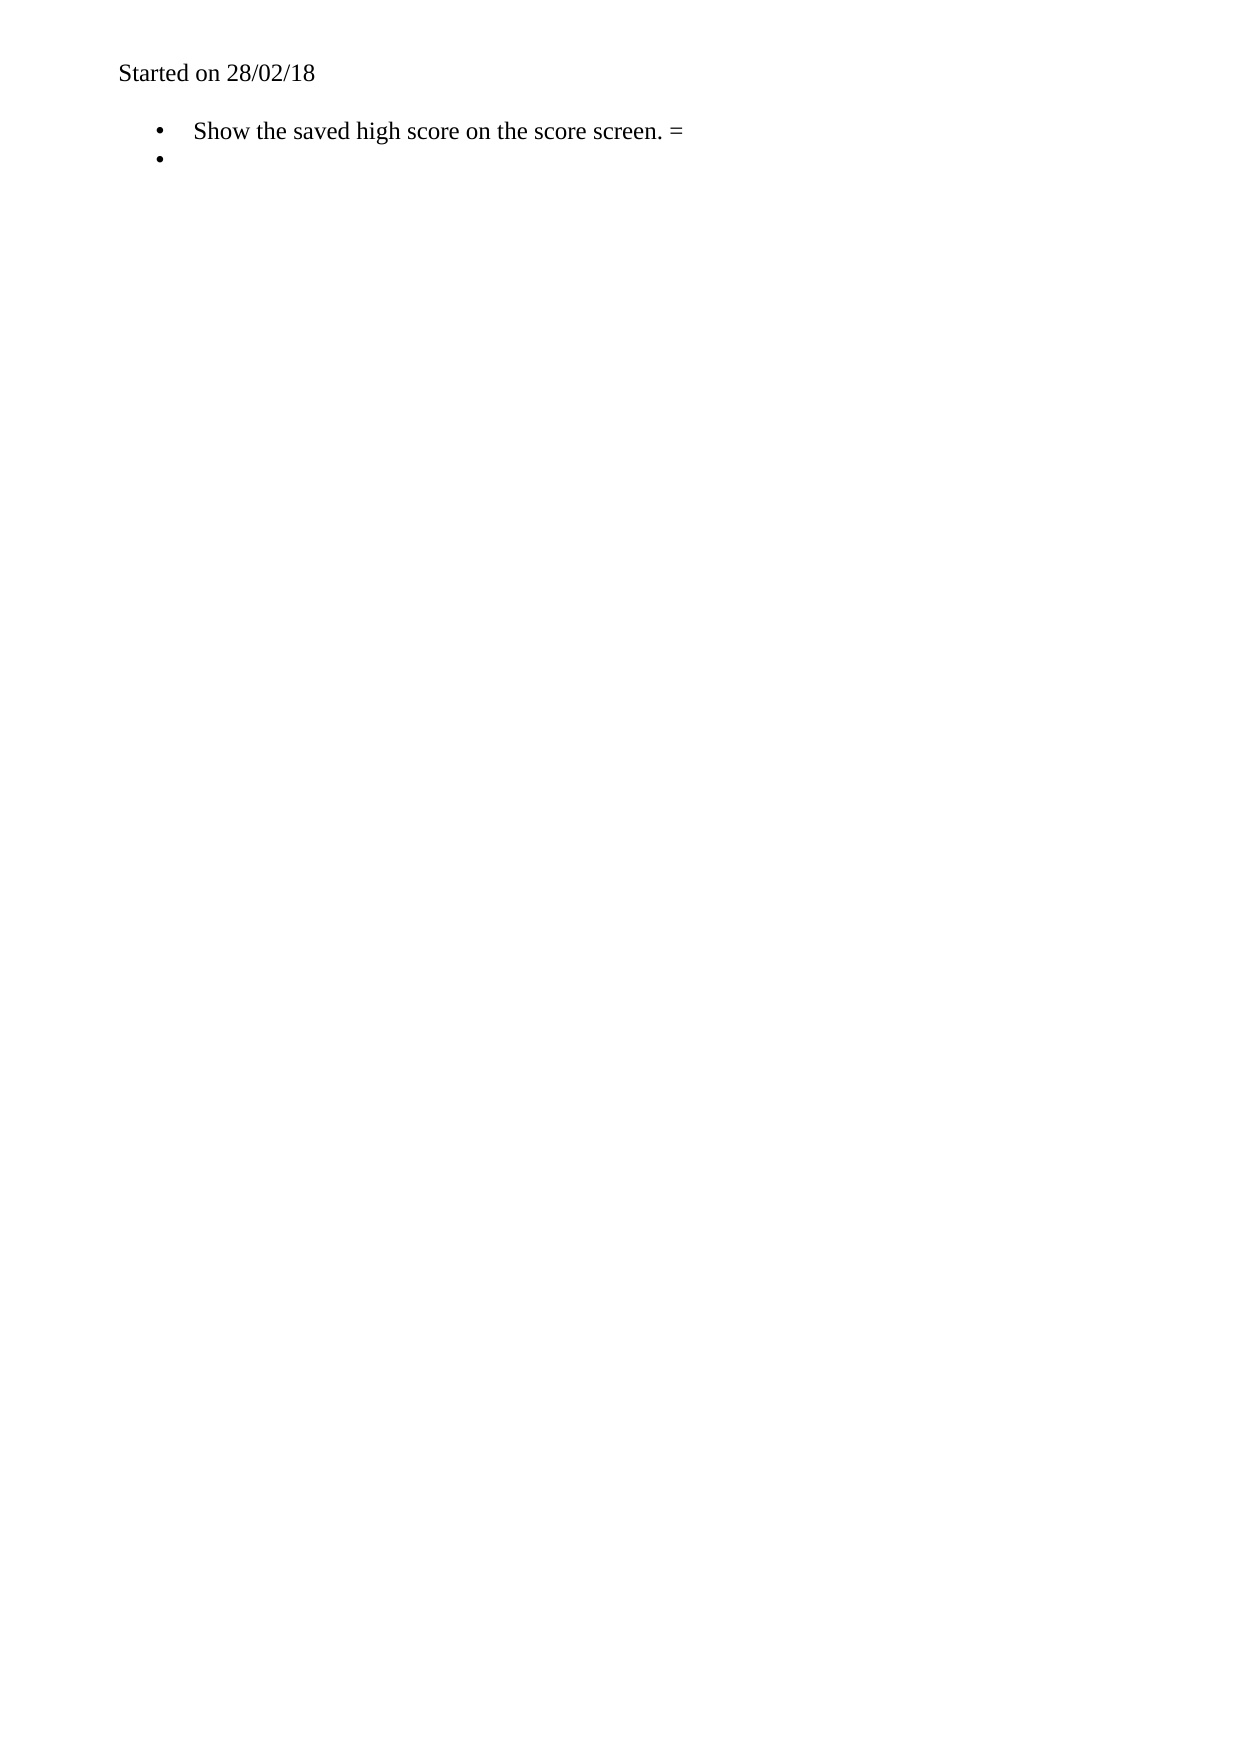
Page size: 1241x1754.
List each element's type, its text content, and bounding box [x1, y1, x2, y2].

list Show the saved high score on the score screen. = [156, 116, 1122, 145]
